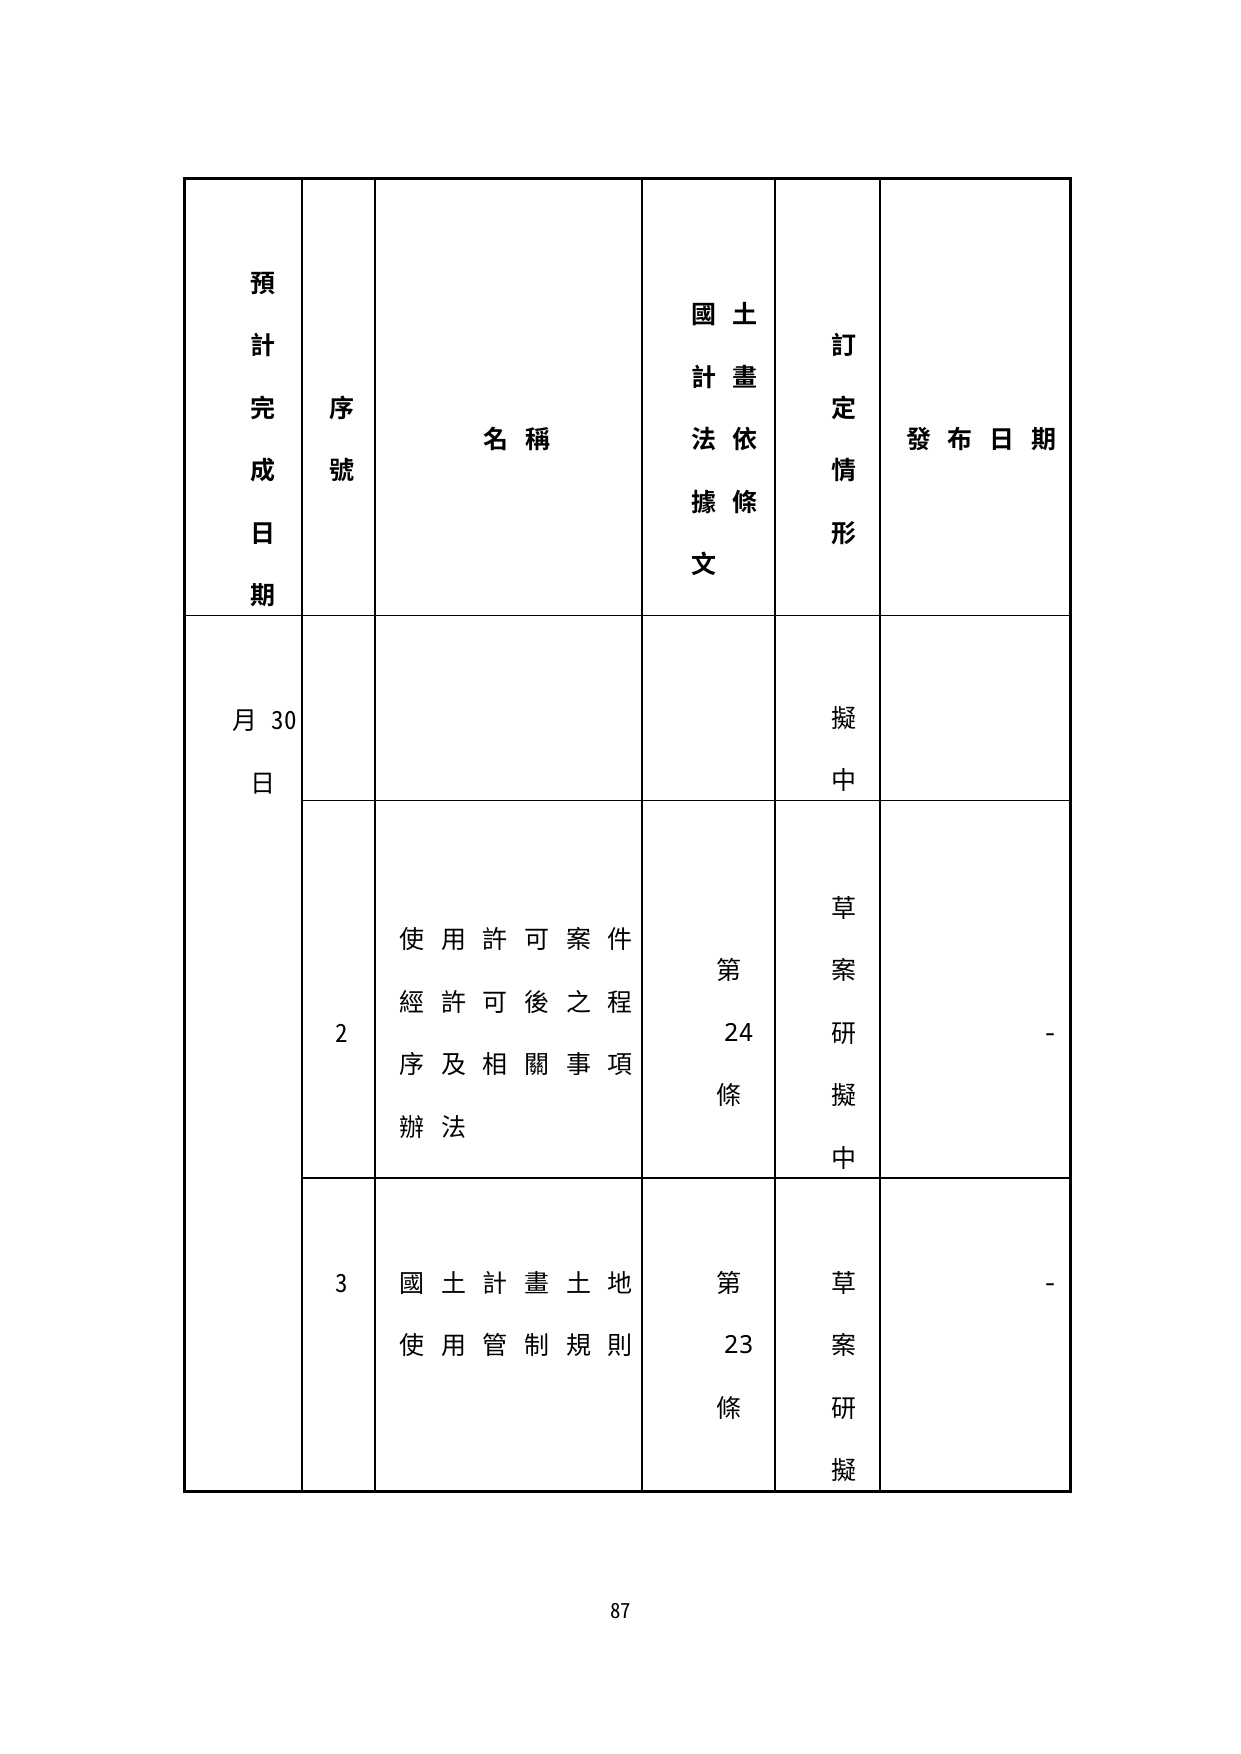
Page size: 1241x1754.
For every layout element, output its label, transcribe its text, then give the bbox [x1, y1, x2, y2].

table_header 名稱 [376, 180, 641, 615]
table_header 國土計畫法依據條文 [643, 180, 774, 615]
table_cell - [881, 616, 1069, 800]
table_cell 2 [303, 801, 374, 1177]
table_cell 擬中 [776, 616, 879, 800]
table_cell 月30日 [186, 616, 301, 1490]
table_cell - [881, 801, 1069, 1177]
table_cell [303, 616, 374, 800]
table_cell 第 24 條 [643, 801, 774, 1177]
table_cell [376, 616, 641, 800]
table_cell 3 [303, 1179, 374, 1490]
table_header 發布日期 [881, 180, 1069, 615]
table_header 預計完 成日期 [186, 180, 301, 615]
table_cell 使用許可案件經許可後之程序及相關事項辦法 [376, 801, 641, 1177]
table_cell 國土計畫土地使用管制規則 [376, 1179, 641, 1490]
table_cell 草案 研擬中 [776, 801, 879, 1177]
table_header 序號 [303, 180, 374, 615]
table_cell - [881, 1179, 1069, 1490]
table_cell [643, 616, 774, 800]
table_cell 草案 研擬 [776, 1179, 879, 1490]
table_header 訂定 情形 [776, 180, 879, 615]
table_cell 第 23 條 [643, 1179, 774, 1490]
